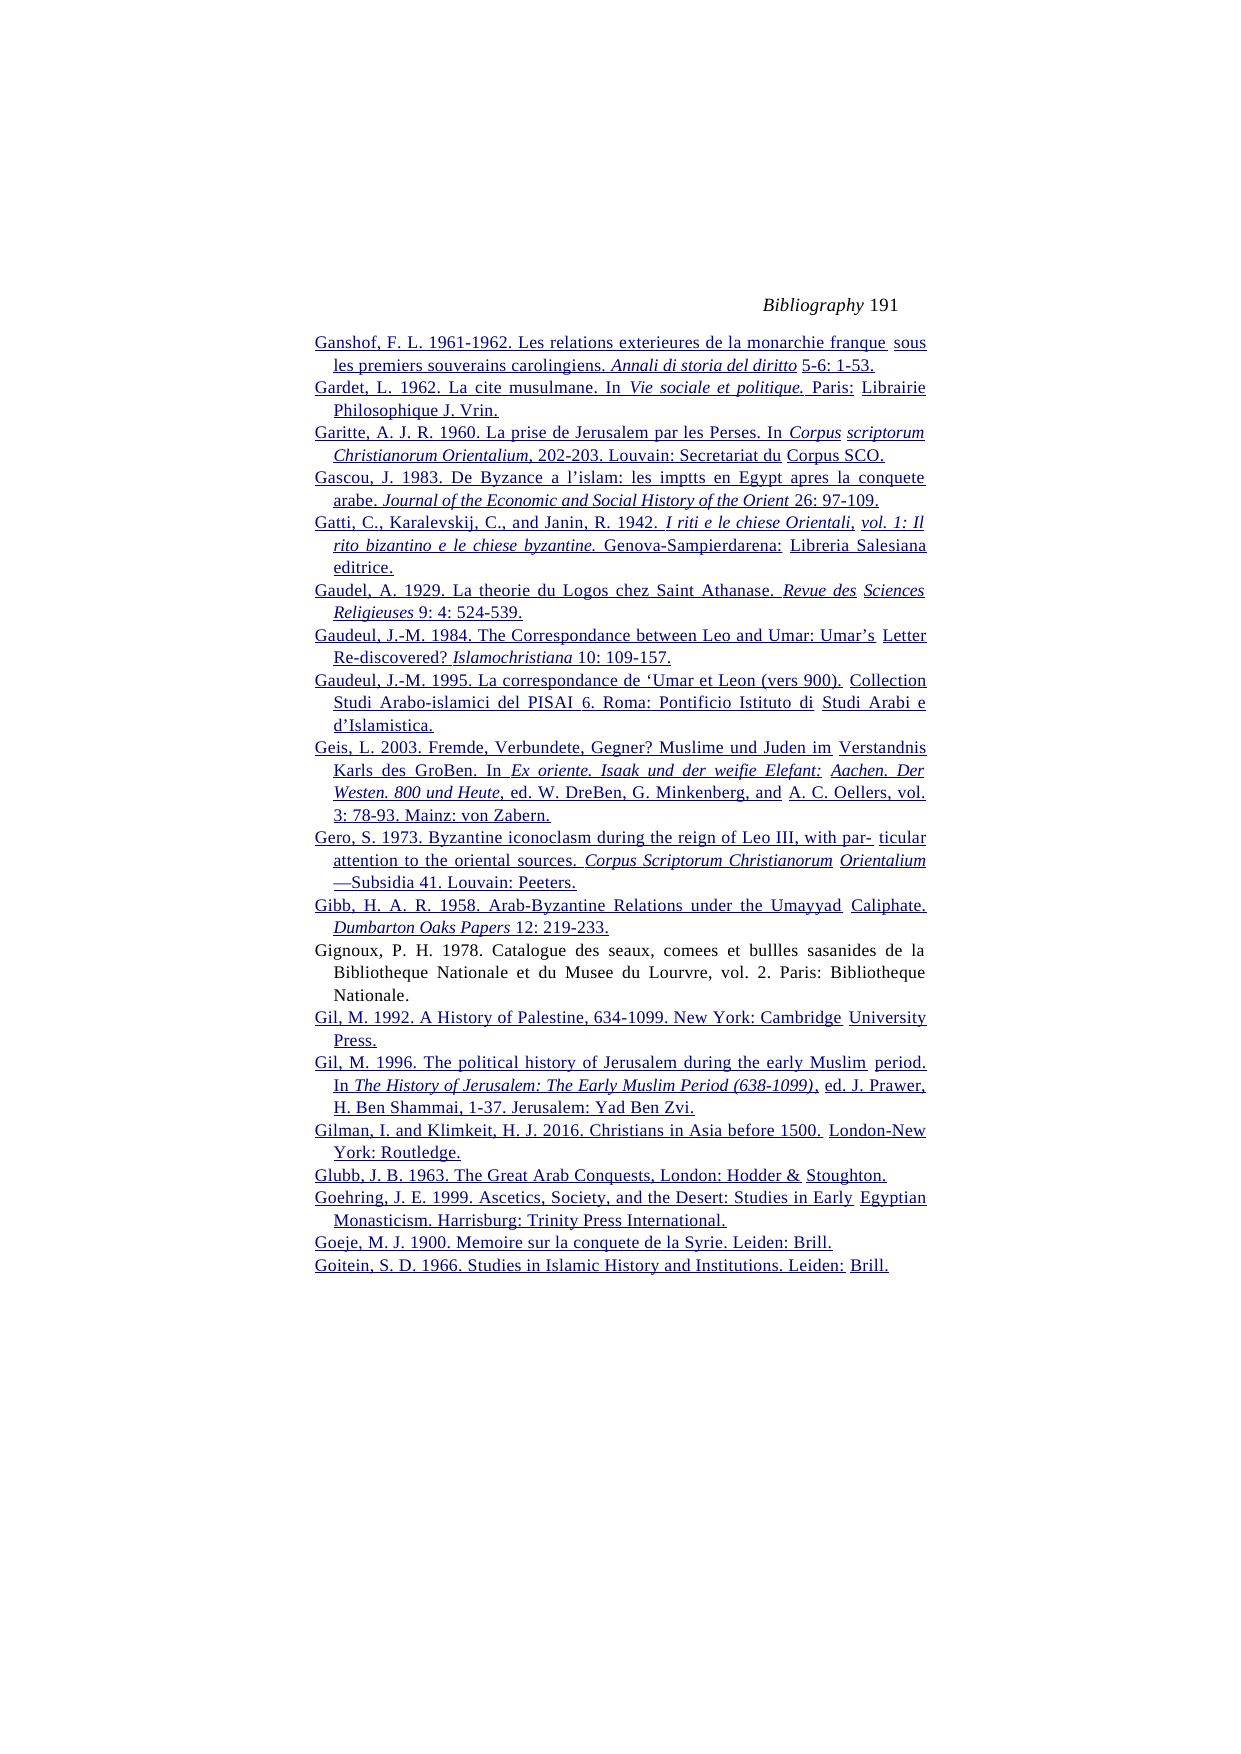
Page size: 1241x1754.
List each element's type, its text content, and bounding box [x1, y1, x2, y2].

text Gaudel, A. 1929. La theorie du Logos chez Saint Athanase. Revue des Sciences Religieuses 9: 4: 524-539. [314, 578, 926, 623]
text Gero, S. 1973. Byzantine iconoclasm during the reign of Leo III, with par- ticular attention to the oriental sources. Corpus Scriptorum Christianorum Orientalium—Subsidia 41. Louvain: Peeters. [314, 826, 926, 893]
text Glubb, J. B. 1963. The Great Arab Conquests, London: Hodder & Stoughton. [314, 1163, 926, 1186]
text Gaudeul, J.-M. 1984. The Correspondance between Leo and Umar: Umar’s Letter Re-discovered? Islamochristiana 10: 109-157. [314, 623, 926, 668]
text Garitte, A. J. R. 1960. La prise de Jerusalem par les Perses. In Corpus scriptorum Christianorum Orientalium, 202-203. Louvain: Secretariat du Corpus SCO. [314, 421, 926, 466]
text Gil, M. 1996. The political history of Jerusalem during the early Muslim period. In The History of Jerusalem: The Early Muslim Period (638-1099), ed. J. Prawer, H. Ben Shammai, 1-37. Jerusalem: Yad Ben Zvi. [314, 1051, 926, 1118]
text Gaudeul, J.-M. 1995. La correspondance de ‘Umar et Leon (vers 900). Collection Studi Arabo-islamici del PISAI 6. Roma: Pontificio Istituto di Studi Arabi e d’Islamistica. [314, 668, 926, 736]
text Gilman, I. and Klimkeit, H. J. 2016. Christians in Asia before 1500. London-New York: Routledge. [314, 1118, 926, 1163]
text Goehring, J. E. 1999. Ascetics, Society, and the Desert: Studies in Early Egyptian Monasticism. Harrisburg: Trinity Press International. [314, 1186, 926, 1231]
text Bibliography 191 [763, 296, 927, 315]
text arabe. Journal of the Economic and Social History of the Orient 26: 97-109. [314, 486, 926, 511]
text Gignoux, P. H. 1978. Catalogue des seaux, comees et bullles sasanides de la Bibliotheque Nationale et du Musee du Lourvre, vol. 2. Paris: Bibliotheque Nationale. [314, 938, 926, 1006]
text Gil, M. 1992. A History of Palestine, 634-1099. New York: Cambridge University Press. [314, 1006, 926, 1051]
text Gascou, J. 1983. De Byzance a l’islam: les imptts en Egypt apres la conquete [314, 466, 926, 485]
text Goeje, M. J. 1900. Memoire sur la conquete de la Syrie. Leiden: Brill. [314, 1231, 928, 1253]
text Ganshof, F. L. 1961-1962. Les relations exterieures de la monarchie franque sous les premiers souverains carolingiens. Annali di storia del diritto 5-6: 1-53. [314, 331, 926, 376]
text Gibb, H. A. R. 1958. Arab-Byzantine Relations under the Umayyad Caliphate. Dumbarton Oaks Papers 12: 219-233. [314, 893, 926, 938]
text Geis, L. 2003. Fremde, Verbundete, Gegner? Muslime und Juden im Verstandnis Karls des GroBen. In Ex oriente. Isaak und der weifie Elefant: Aachen. Der Westen. 800 und Heute, ed. W. DreBen, G. Minkenberg, and A. C. Oellers, vol. 3: 78-93. Mainz: von Zabern. [314, 736, 926, 826]
text Gardet, L. 1962. La cite musulmane. In Vie sociale et politique. Paris: Librairie Philosophique J. Vrin. [314, 376, 926, 421]
text Gatti, C., Karalevskij, C., and Janin, R. 1942. I riti e le chiese Orientali, vol. 1: Il rito bizantino e le chiese byzantine. Genova-Sampierdarena: Libreria Salesiana editrice. [314, 511, 926, 578]
text Goitein, S. D. 1966. Studies in Islamic History and Institutions. Leiden: Brill. [314, 1253, 926, 1276]
